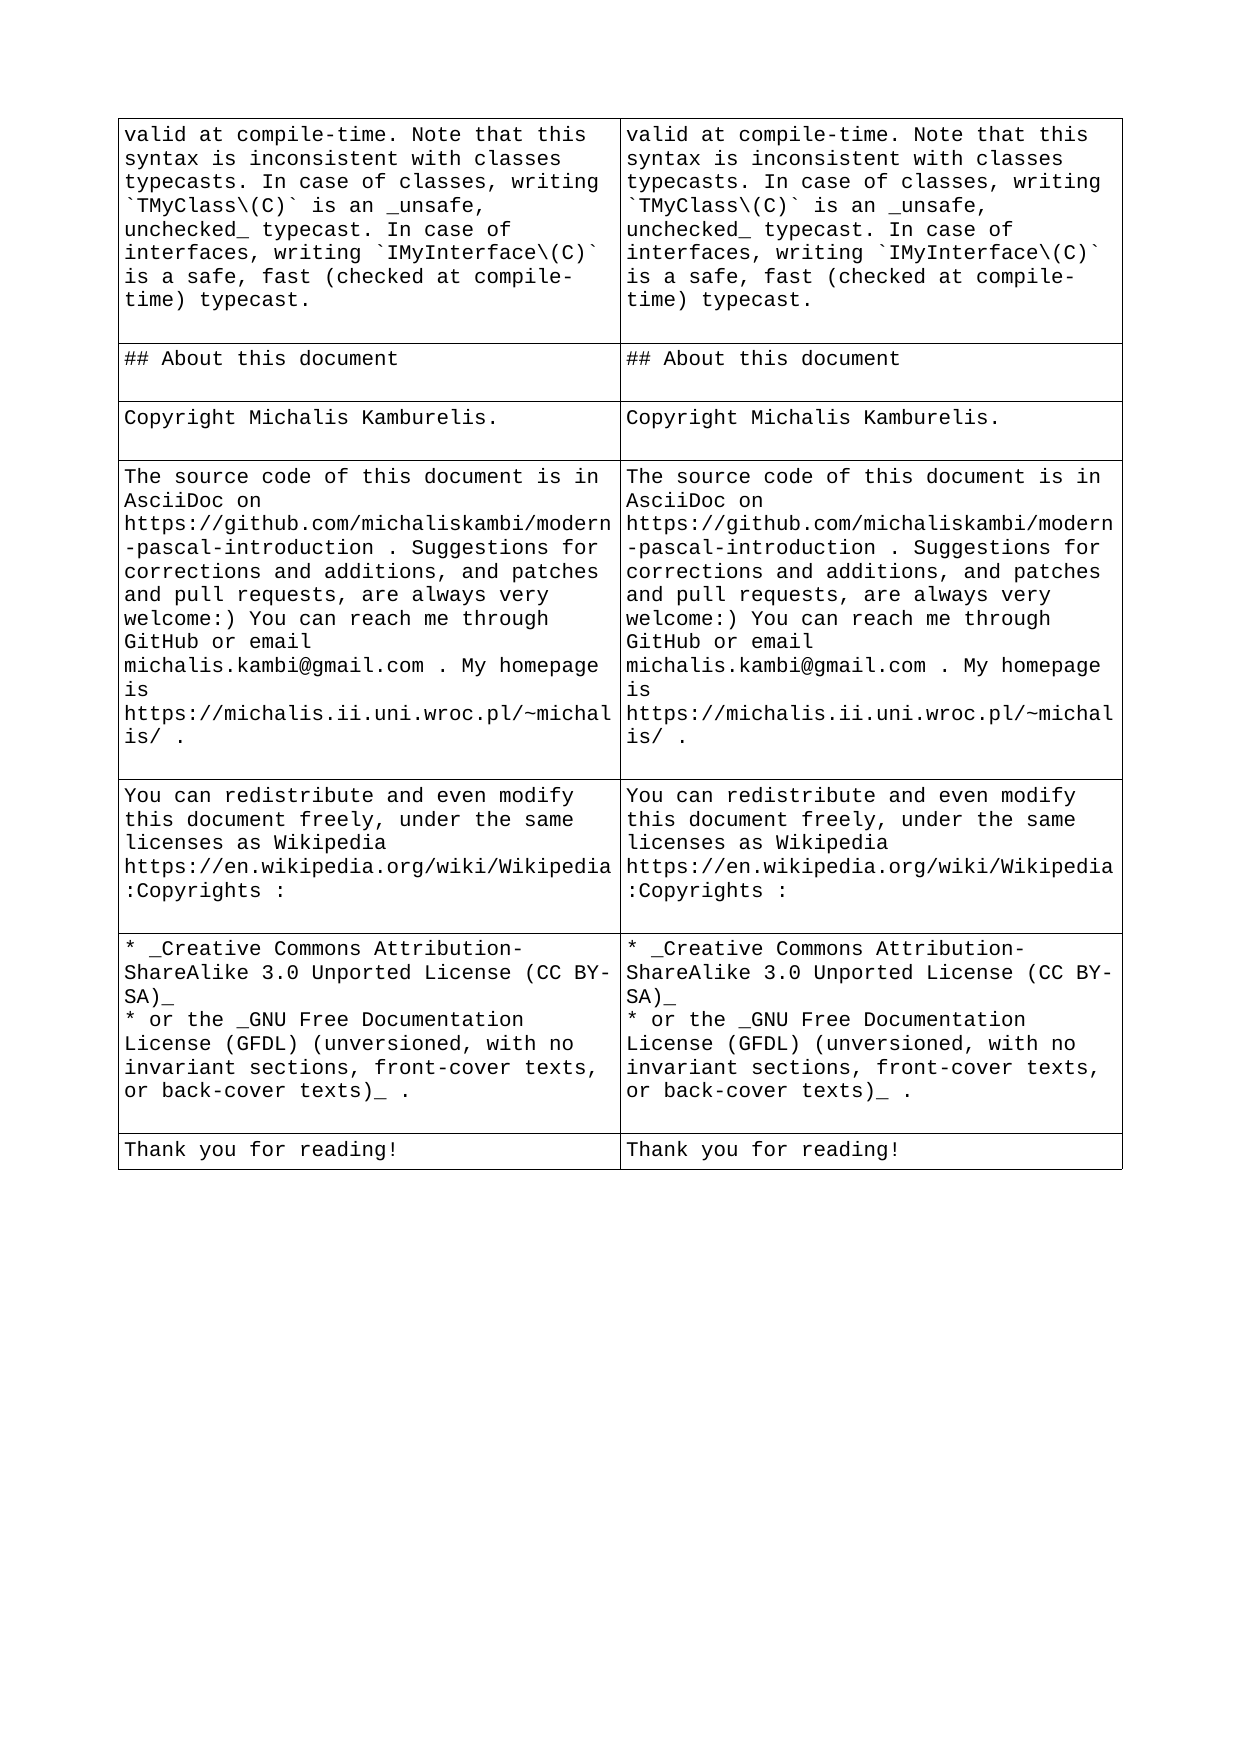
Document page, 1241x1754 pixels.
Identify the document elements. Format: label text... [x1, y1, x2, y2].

table_cell The source code of this document is in AsciiDoc on https://github.com/michaliskambi/modern-pascal-introduction . Suggestions for corrections and additions, and patches and pull requests, are always very welcome:) You can reach me through GitHub or email michalis.kambi@gmail.com . My homepage is https://michalis.ii.uni.wroc.pl/~michalis/ . [119, 461, 620, 779]
table_cell valid at compile-time. Note that this syntax is inconsistent with classes typecasts. In case of classes, writing `TMyClass\(C)` is an _unsafe, unchecked_ typecast. In case of interfaces, writing `IMyInterface\(C)` is a safe, fast (checked at compile-time) typecast. [119, 119, 620, 342]
table_cell The source code of this document is in AsciiDoc on https://github.com/michaliskambi/modern-pascal-introduction . Suggestions for corrections and additions, and patches and pull requests, are always very welcome:) You can reach me through GitHub or email michalis.kambi@gmail.com . My homepage is https://michalis.ii.uni.wroc.pl/~michalis/ . [621, 461, 1122, 779]
table_cell Thank you for reading! [119, 1134, 620, 1168]
table_cell ## About this document [119, 344, 620, 401]
table_cell valid at compile-time. Note that this syntax is inconsistent with classes typecasts. In case of classes, writing `TMyClass\(C)` is an _unsafe, unchecked_ typecast. In case of interfaces, writing `IMyInterface\(C)` is a safe, fast (checked at compile-time) typecast. [621, 119, 1122, 342]
table_cell ## About this document [621, 344, 1122, 401]
table_cell Thank you for reading! [621, 1134, 1122, 1168]
table_cell Copyright Michalis Kamburelis. [621, 402, 1122, 460]
table_cell Copyright Michalis Kamburelis. [119, 402, 620, 460]
table_cell * _Creative Commons Attribution-ShareAlike 3.0 Unported License (CC BY-SA)_ * or the _GNU Free Documentation License (GFDL) (unversioned, with no invariant sections, front-cover texts, or back-cover texts)_ . [621, 934, 1122, 1133]
table_cell * _Creative Commons Attribution-ShareAlike 3.0 Unported License (CC BY-SA)_ * or the _GNU Free Documentation License (GFDL) (unversioned, with no invariant sections, front-cover texts, or back-cover texts)_ . [119, 934, 620, 1133]
table_cell You can redistribute and even modify this document freely, under the same licenses as Wikipedia https://en.wikipedia.org/wiki/Wikipedia:Copyrights : [119, 780, 620, 933]
table_cell You can redistribute and even modify this document freely, under the same licenses as Wikipedia https://en.wikipedia.org/wiki/Wikipedia:Copyrights : [621, 780, 1122, 933]
